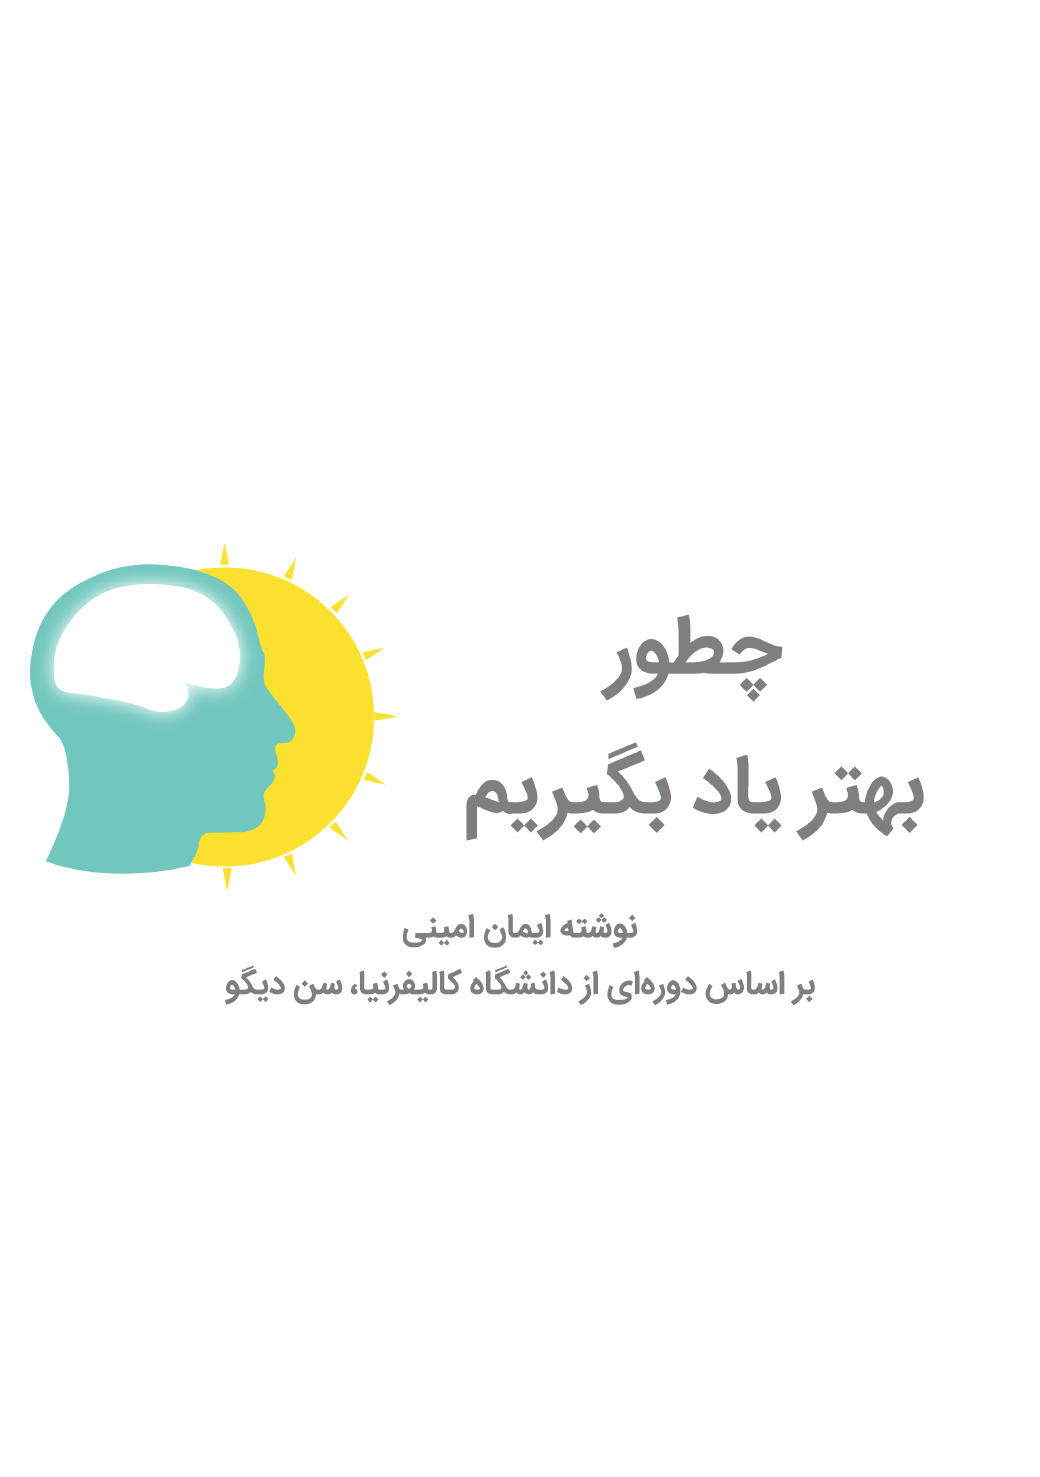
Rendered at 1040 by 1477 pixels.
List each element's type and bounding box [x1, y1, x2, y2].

picture [0, 437, 1040, 1027]
